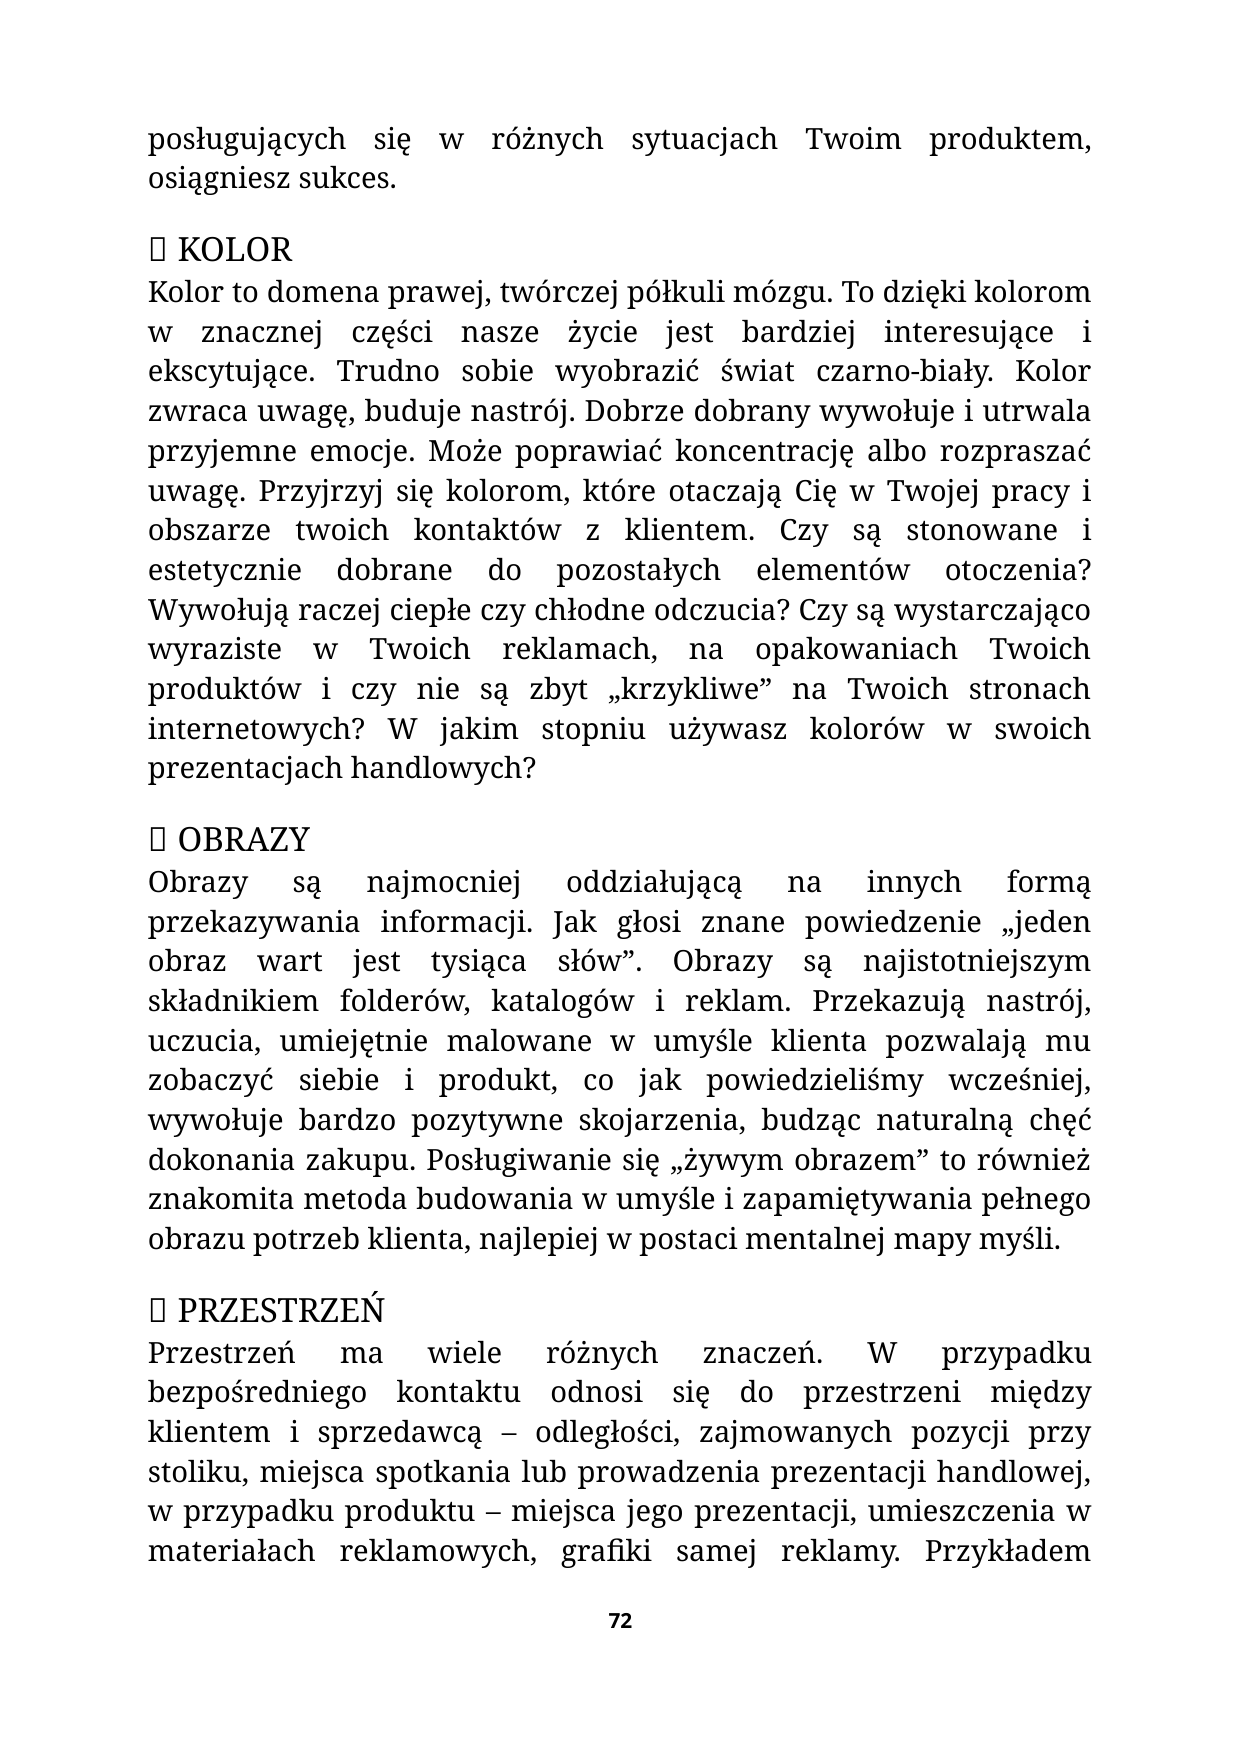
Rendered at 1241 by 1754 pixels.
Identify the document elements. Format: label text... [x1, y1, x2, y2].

text Przestrzeń ma wiele różnych znaczeń. W przypadku bezpośredniego kontaktu odnosi się do przestrzeni między klientem i sprzedawcą – odległości, zajmowanych pozycji przy stoliku, miejsca spotkania lub prowadzenia prezentacji handlowej, w przypadku produktu – miejsca jego prezentacji, umieszczenia w materiałach reklamowych, grafiki samej reklamy. Przykładem [148, 1332, 1093, 1570]
list PRZESTRZEŃ [148, 1286, 1093, 1332]
text Kolor to domena prawej, twórczej półkuli mózgu. To dzięki kolorom w znacznej części nasze życie jest bardziej interesujące i ekscytujące. Trudno sobie wyobrazić świat czarno-biały. Kolor zwraca uwagę, buduje nastrój. Dobrze dobrany wywołuje i utrwala przyjemne emocje. Może poprawiać koncentrację albo rozpraszać uwagę. Przyjrzyj się kolorom, które otaczają Cię w Twojej pracy i obszarze twoich kontaktów z klientem. Czy są stonowane i estetycznie dobrane do pozostałych elementów otoczenia? Wywołują raczej ciepłe czy chłodne odczucia? Czy są wystarczająco wyraziste w Twoich reklamach, na opakowaniach Twoich produktów i czy nie są zbyt „krzykliwe” na Twoich stronach internetowych? W jakim stopniu używasz kolorów w swoich prezentacjach handlowych? [148, 271, 1093, 787]
list KOLOR [148, 226, 1093, 271]
text Obrazy są najmocniej oddziałującą na innych formą przekazywania informacji. Jak głosi znane powiedzenie „jeden obraz wart jest tysiąca słów”. Obrazy są najistotniejszym składnikiem folderów, katalogów i reklam. Przekazują nastrój, uczucia, umiejętnie malowane w umyśle klienta pozwalają mu zobaczyć siebie i produkt, co jak powiedzieliśmy wcześniej, wywołuje bardzo pozytywne skojarzenia, budząc naturalną chęć dokonania zakupu. Posługiwanie się „żywym obrazem” to również znakomita metoda budowania w umyśle i zapamiętywania pełnego obrazu potrzeb klienta, najlepiej w postaci mentalnej mapy myśli. [148, 861, 1093, 1258]
list OBRAZY [148, 816, 1093, 861]
text posługujących się w różnych sytuacjach Twoim produktem, osiągniesz sukces. [148, 118, 1093, 197]
